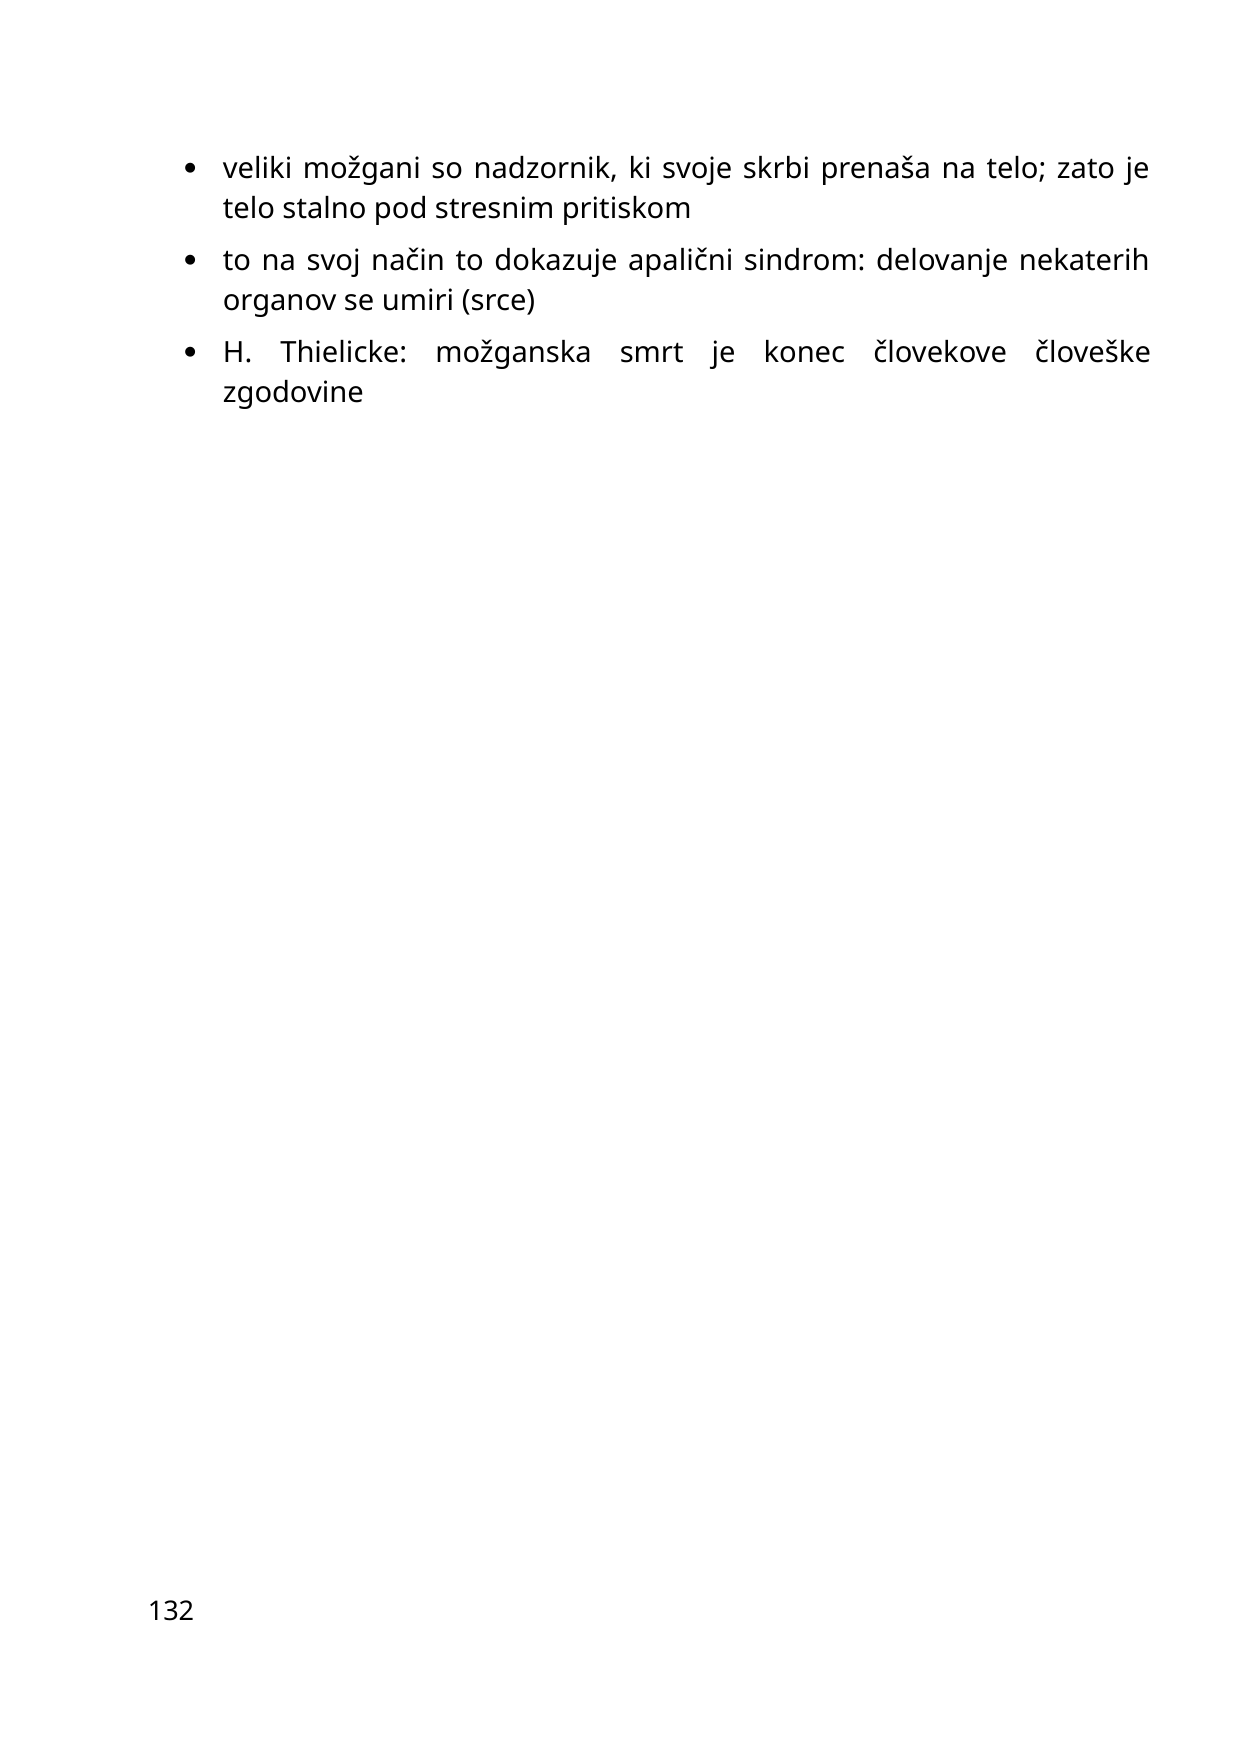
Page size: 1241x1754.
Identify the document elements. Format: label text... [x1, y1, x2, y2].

list to na svoj način to dokazuje apalični sindrom: delovanje nekaterih organov se umiri (srce) [185, 239, 1152, 319]
list veliki možgani so nadzornik, ki svoje skrbi prenaša na telo; zato je telo stalno pod stresnim pritiskom [185, 148, 1152, 227]
list H. Thielicke: možganska smrt je konec človekove človeške zgodovine [185, 331, 1152, 411]
